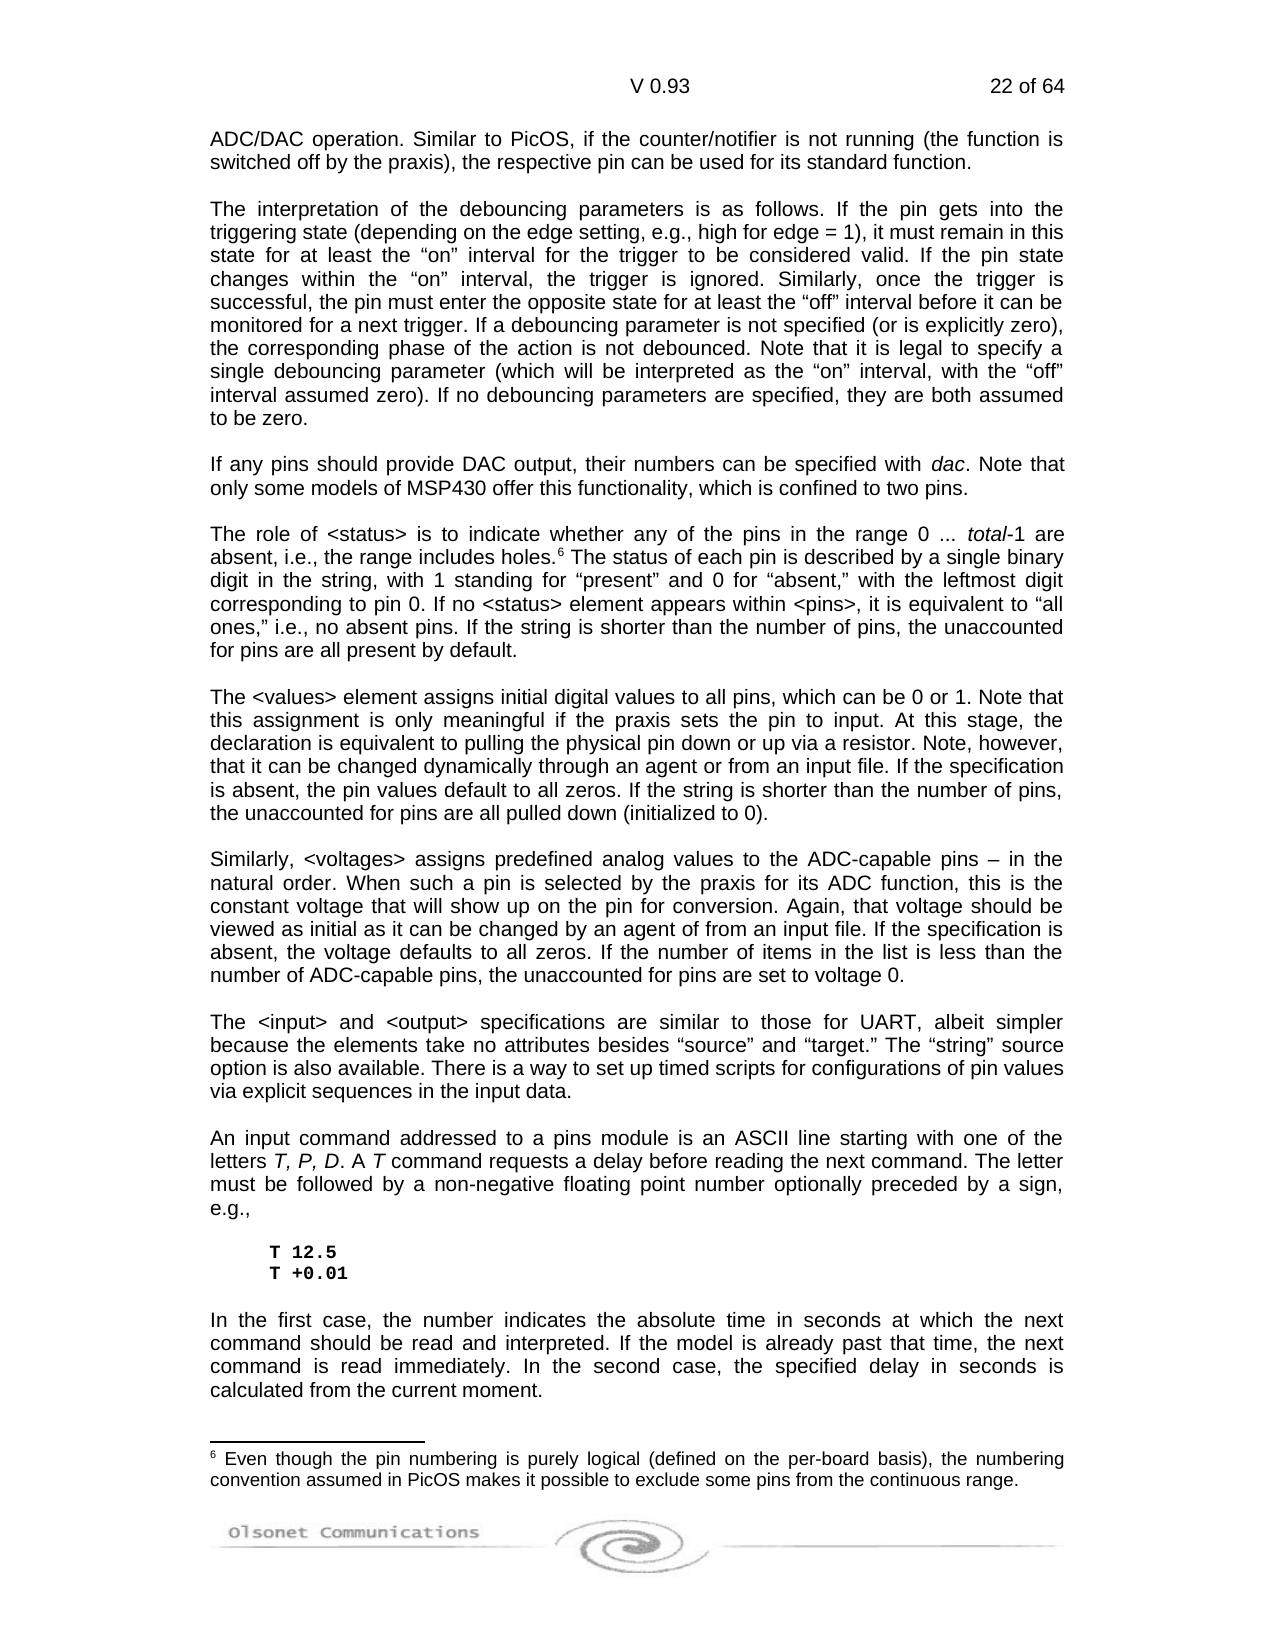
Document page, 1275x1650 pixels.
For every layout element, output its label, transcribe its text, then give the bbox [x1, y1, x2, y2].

text The <values> element assigns initial digital values to all pins, which can be 0 or 1. Note that this assignment is only meaningful if the praxis sets the pin to input. At this stage, the declaration is equivalent to pulling the physical pin down or up via a resistor. Note, however, that it can be changed dynamically through an agent or from an input file. If the specification is absent, the pin values default to all zeros. If the string is shorter than the number of pins, the unaccounted for pins are all pulled down (initialized to 0). [210, 685, 1065, 824]
text T +0.01 [269, 1264, 1065, 1285]
text An input command addressed to a pins module is an ASCII line starting with one of the letters T, P, D. A T command requests a delay before reading the next command. The letter must be followed by a non-negative floating point number optionally preceded by a sign, e.g., [210, 1127, 1065, 1219]
text ADC/DAC operation. Similar to PicOS, if the counter/notifier is not running (the function is switched off by the praxis), the respective pin can be used for its standard function. [210, 128, 1065, 174]
text T 12.5 [269, 1243, 1065, 1264]
text Similarly, <voltages> assigns predefined analog values to the ADC-capable pins – in the natural order. When such a pin is selected by the praxis for its ADC function, this is the constant voltage that will show up on the pin for conversion. Again, that voltage should be viewed as initial as it can be changed by an agent of from an input file. If the specification is absent, the voltage defaults to all zeros. If the number of items in the list is less than the number of ADC-capable pins, the unaccounted for pins are set to voltage 0. [210, 848, 1065, 987]
text The role of <status> is to indicate whether any of the pins in the range 0 ... total-1 are absent, i.e., the range includes holes. The status of each pin is described by a single binary digit in the string, with 1 standing for “present” and 0 for “absent,” with the leftmost digit corresponding to pin 0. If no <status> element appears within <pins>, it is equivalent to “all ones,” i.e., no absent pins. If the string is shorter than the number of pins, the unaccounted for pins are all present by default. [210, 523, 1065, 662]
text The interpretation of the debouncing parameters is as follows. If the pin gets into the triggering state (depending on the edge setting, e.g., high for edge = 1), it must remain in this state for at least the “on” interval for the trigger to be considered valid. If the pin state changes within the “on” interval, the trigger is ignored. Similarly, once the trigger is successful, the pin must enter the opposite state for at least the “off” interval before it can be monitored for a next trigger. If a debouncing parameter is not specified (or is explicitly zero), the corresponding phase of the action is not debounced. Note that it is legal to specify a single debouncing parameter (which will be interpreted as the “on” interval, with the “off” interval assumed zero). If no debouncing parameters are specified, they are both assumed to be zero. [210, 197, 1065, 430]
text Even though the pin numbering is purely logical (defined on the per-board basis), the numbering convention assumed in PicOS makes it possible to exclude some pins from the continuous range. [210, 1448, 1065, 1490]
text The <input> and <output> specifications are similar to those for UART, albeit simpler because the elements take no attributes besides “source” and “target.” The “string” source option is also available. There is a way to set up timed scripts for configurations of pin values via explicit sequences in the input data. [210, 1010, 1065, 1103]
text In the first case, the number indicates the absolute time in seconds at which the next command should be read and interpreted. If the model is already past that time, the next command is read immediately. In the second case, the specified delay in seconds is calculated from the current moment. [210, 1308, 1065, 1401]
text If any pins should provide DAC output, their numbers can be specified with dac. Note that only some models of MSP430 offer this functionality, which is confined to two pins. [210, 453, 1065, 499]
picture [210, 1504, 1065, 1596]
